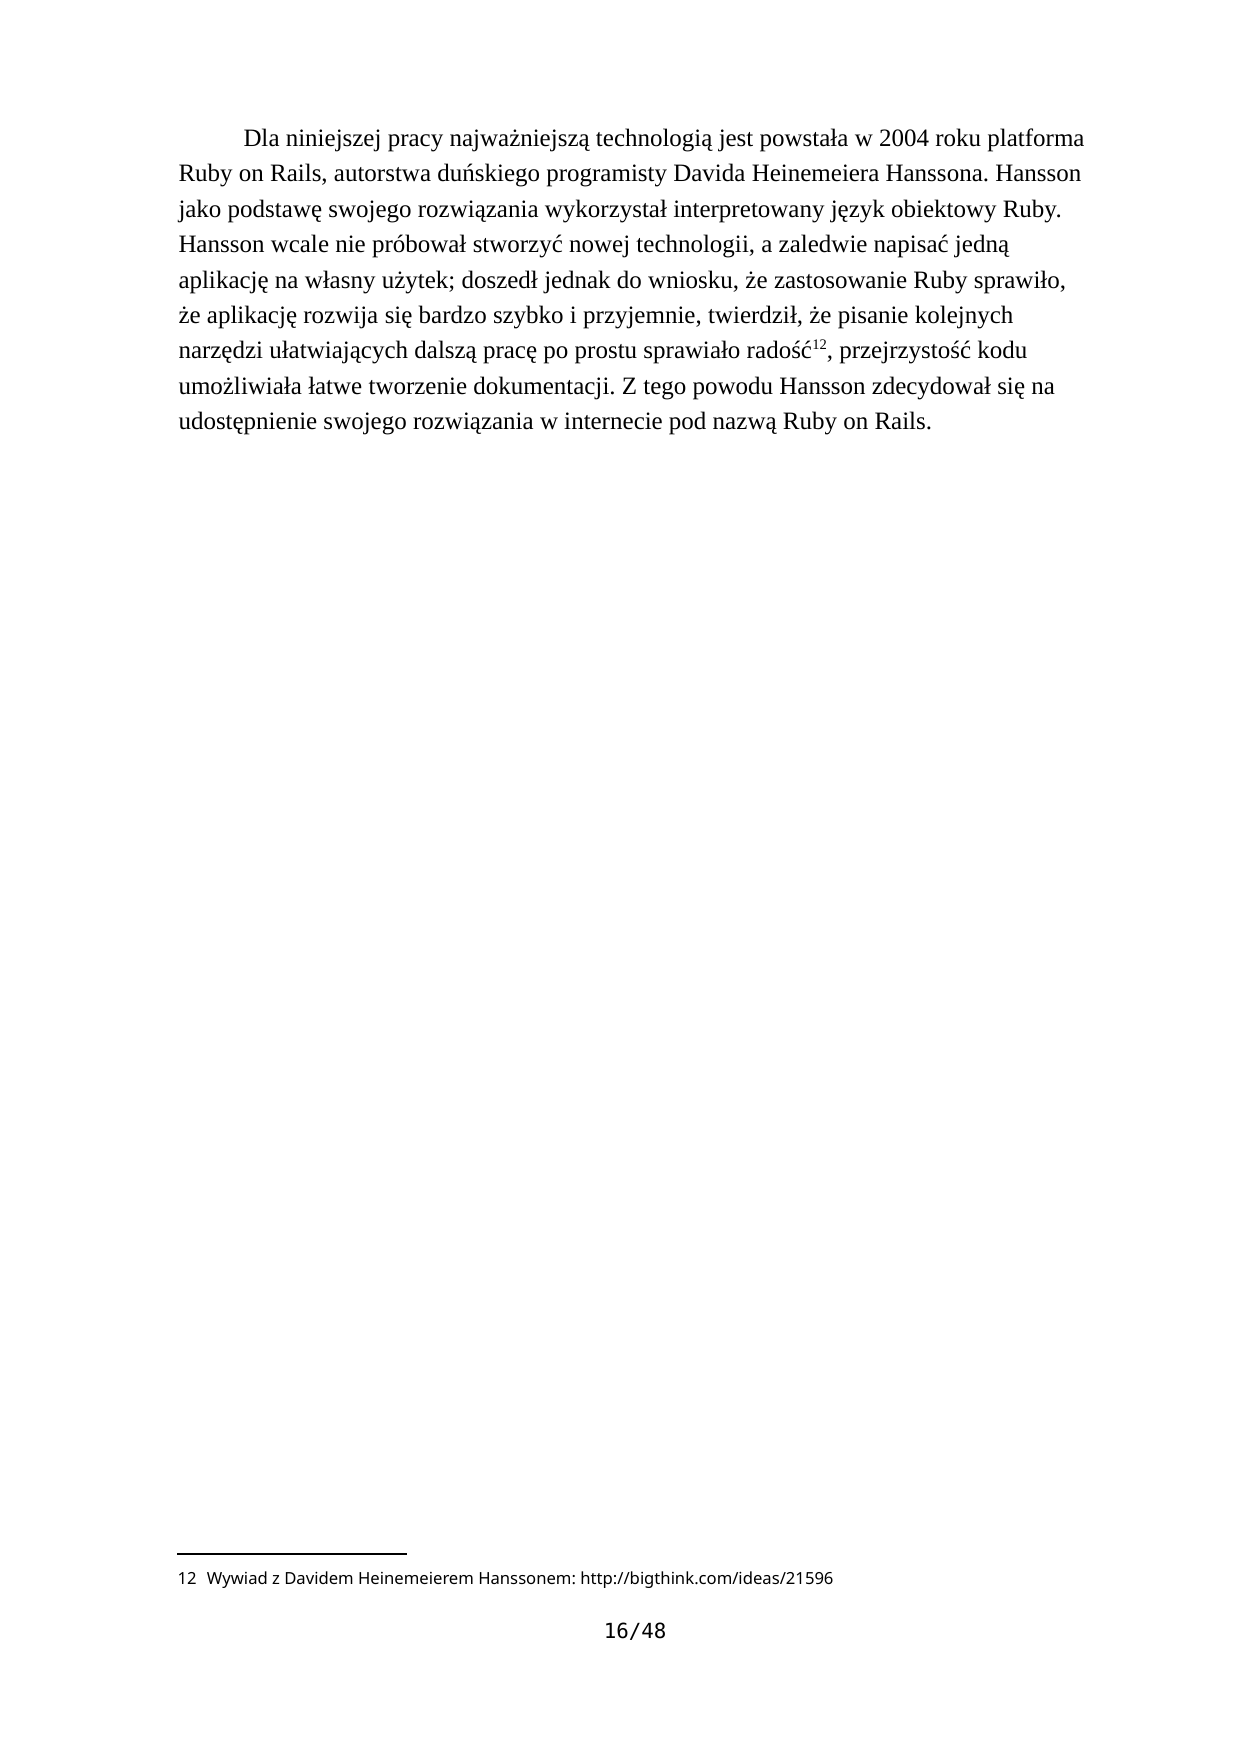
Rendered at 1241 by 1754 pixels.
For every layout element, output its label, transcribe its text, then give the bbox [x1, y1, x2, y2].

text Wywiad z Davidem Heinemeierem Hanssonem: http://bigthink.com/ideas/21596 [177, 1566, 1093, 1589]
text Dla niniejszej pracy najważniejszą technologią jest powstała w 2004 roku platforma Ruby on Rails, autorstwa duńskiego programisty Davida Heinemeiera Hanssona. Hansson jako podstawę swojego rozwiązania wykorzystał interpretowany język obiektowy Ruby. Hansson wcale nie próbował stworzyć nowej technologii, a zaledwie napisać jedną aplikację na własny użytek; doszedł jednak do wniosku, że zastosowanie Ruby sprawiło, że aplikację rozwija się bardzo szybko i przyjemnie, twierdził, że pisanie kolejnych narzędzi ułatwiających dalszą pracę po prostu sprawiało radość, przejrzystość kodu umożliwiała łatwe tworzenie dokumentacji. Z tego powodu Hansson zdecydował się na udostępnienie swojego rozwiązania w internecie pod nazwą Ruby on Rails. [178, 118, 1093, 437]
